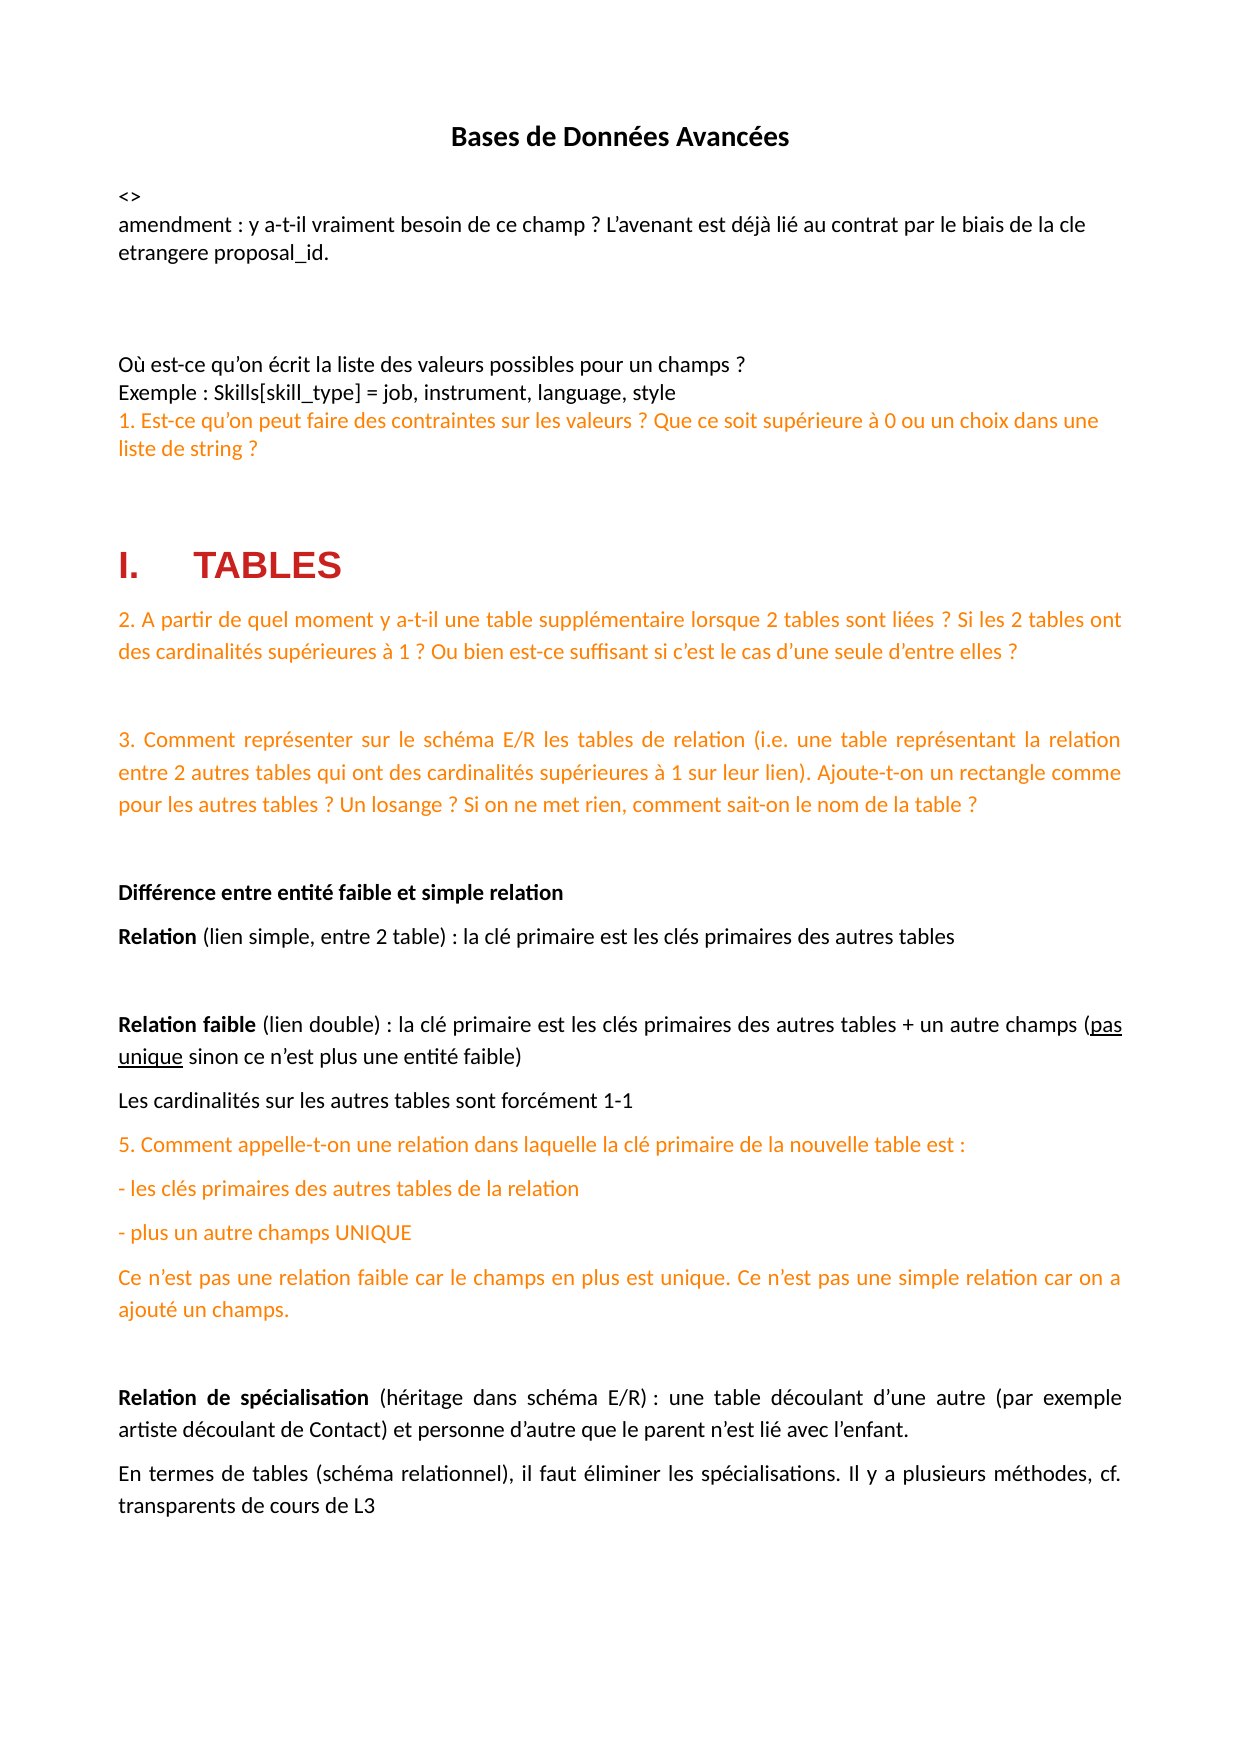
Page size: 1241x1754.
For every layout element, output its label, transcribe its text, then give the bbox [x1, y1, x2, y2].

text Relation faible (lien double) : la clé primaire est les clés primaires des autres tables + un autre champs (pas unique sinon ce n’est plus une entité faible) [118, 1010, 1122, 1070]
text - plus un autre champs UNIQUE [118, 1218, 1122, 1247]
text Relation (lien simple, entre 2 table) : la clé primaire est les clés primaires des autres tables [118, 922, 1122, 950]
subtitle TABLES [118, 543, 1122, 587]
text amendment : y a-t-il vraiment besoin de ce champ ? L’avenant est déjà lié au contrat par le biais de la cle etrangere proposal_id. [118, 210, 1122, 266]
text Où est-ce qu’on écrit la liste des valeurs possibles pour un champs ? [118, 350, 1122, 378]
text 3. Comment représenter sur le schéma E/R les tables de relation (i.e. une table représentant la relation entre 2 autres tables qui ont des cardinalités supérieures à 1 sur leur lien). Ajoute-t-on un rectangle comme pour les autres tables ? Un losange ? Si on ne met rien, comment sait-on le nom de la table ? [118, 725, 1122, 818]
text Relation de spécialisation (héritage dans schéma E/R) : une table découlant d’une autre (par exemple artiste découlant de Contact) et personne d’autre que le parent n’est lié avec l’enfant. [118, 1383, 1122, 1443]
text Différence entre entité faible et simple relation [118, 878, 1122, 906]
text En termes de tables (schéma relationnel), il faut éliminer les spécialisations. Il y a plusieurs méthodes, cf. transparents de cours de L3 [118, 1459, 1122, 1519]
text Les cardinalités sur les autres tables sont forcément 1-1 [118, 1086, 1122, 1114]
text - les clés primaires des autres tables de la relation [118, 1174, 1122, 1202]
text 2. A partir de quel moment y a-t-il une table supplémentaire lorsque 2 tables sont liées ? Si les 2 tables ont des cardinalités supérieures à 1 ? Ou bien est-ce suffisant si c’est le cas d’une seule d’entre elles ? [118, 605, 1122, 665]
text 5. Comment appelle-t-on une relation dans laquelle la clé primaire de la nouvelle table est : [118, 1130, 1122, 1158]
text Bases de Données Avancées [118, 118, 1122, 154]
text Exemple : Skills[skill_type] = job, instrument, language, style [118, 378, 1122, 406]
text <> [118, 182, 1122, 210]
text 1. Est-ce qu’on peut faire des contraintes sur les valeurs ? Que ce soit supérieure à 0 ou un choix dans une liste de string ? [118, 406, 1122, 462]
text Ce n’est pas une relation faible car le champs en plus est unique. Ce n’est pas une simple relation car on a ajouté un champs. [118, 1263, 1122, 1323]
